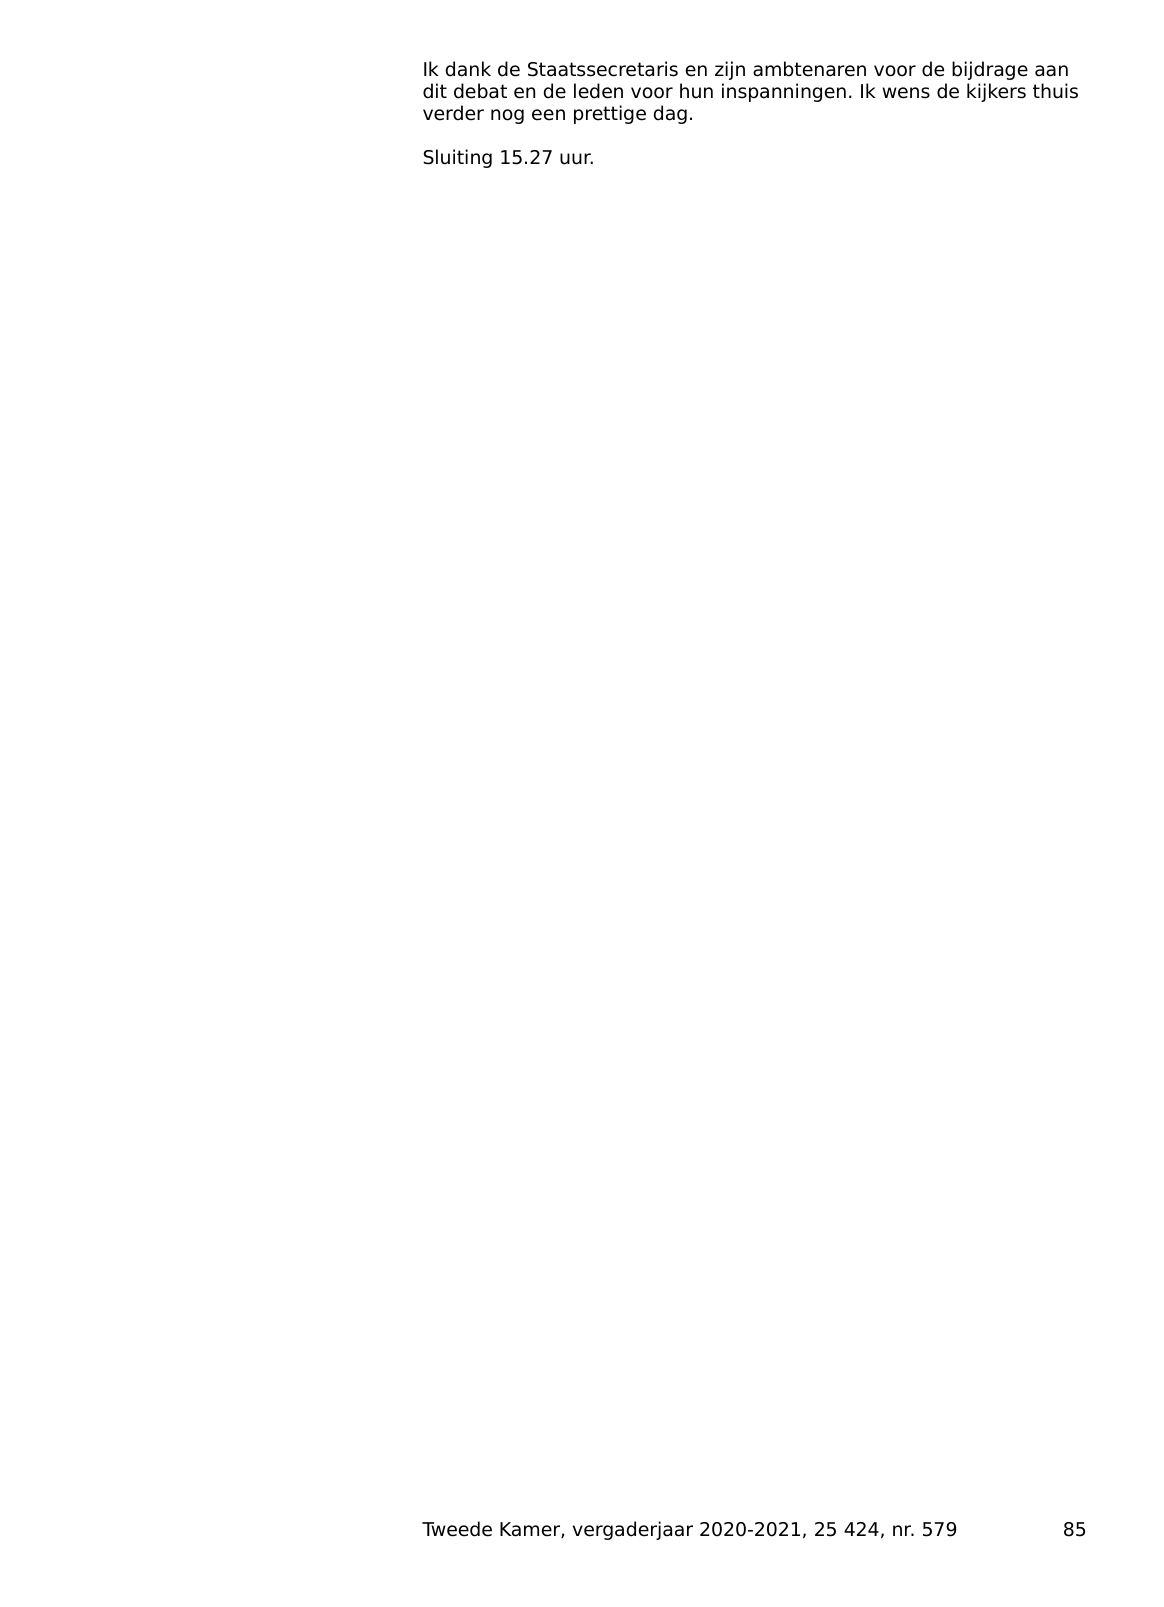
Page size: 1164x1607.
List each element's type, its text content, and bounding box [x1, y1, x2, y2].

text Sluiting 15.27 uur. [422, 147, 1087, 169]
text Ik dank de Staatssecretaris en zijn ambtenaren voor de bijdrage aan dit debat en de leden voor hun inspanningen. Ik wens de kijkers thuis verder nog een prettige dag. [422, 59, 1087, 125]
